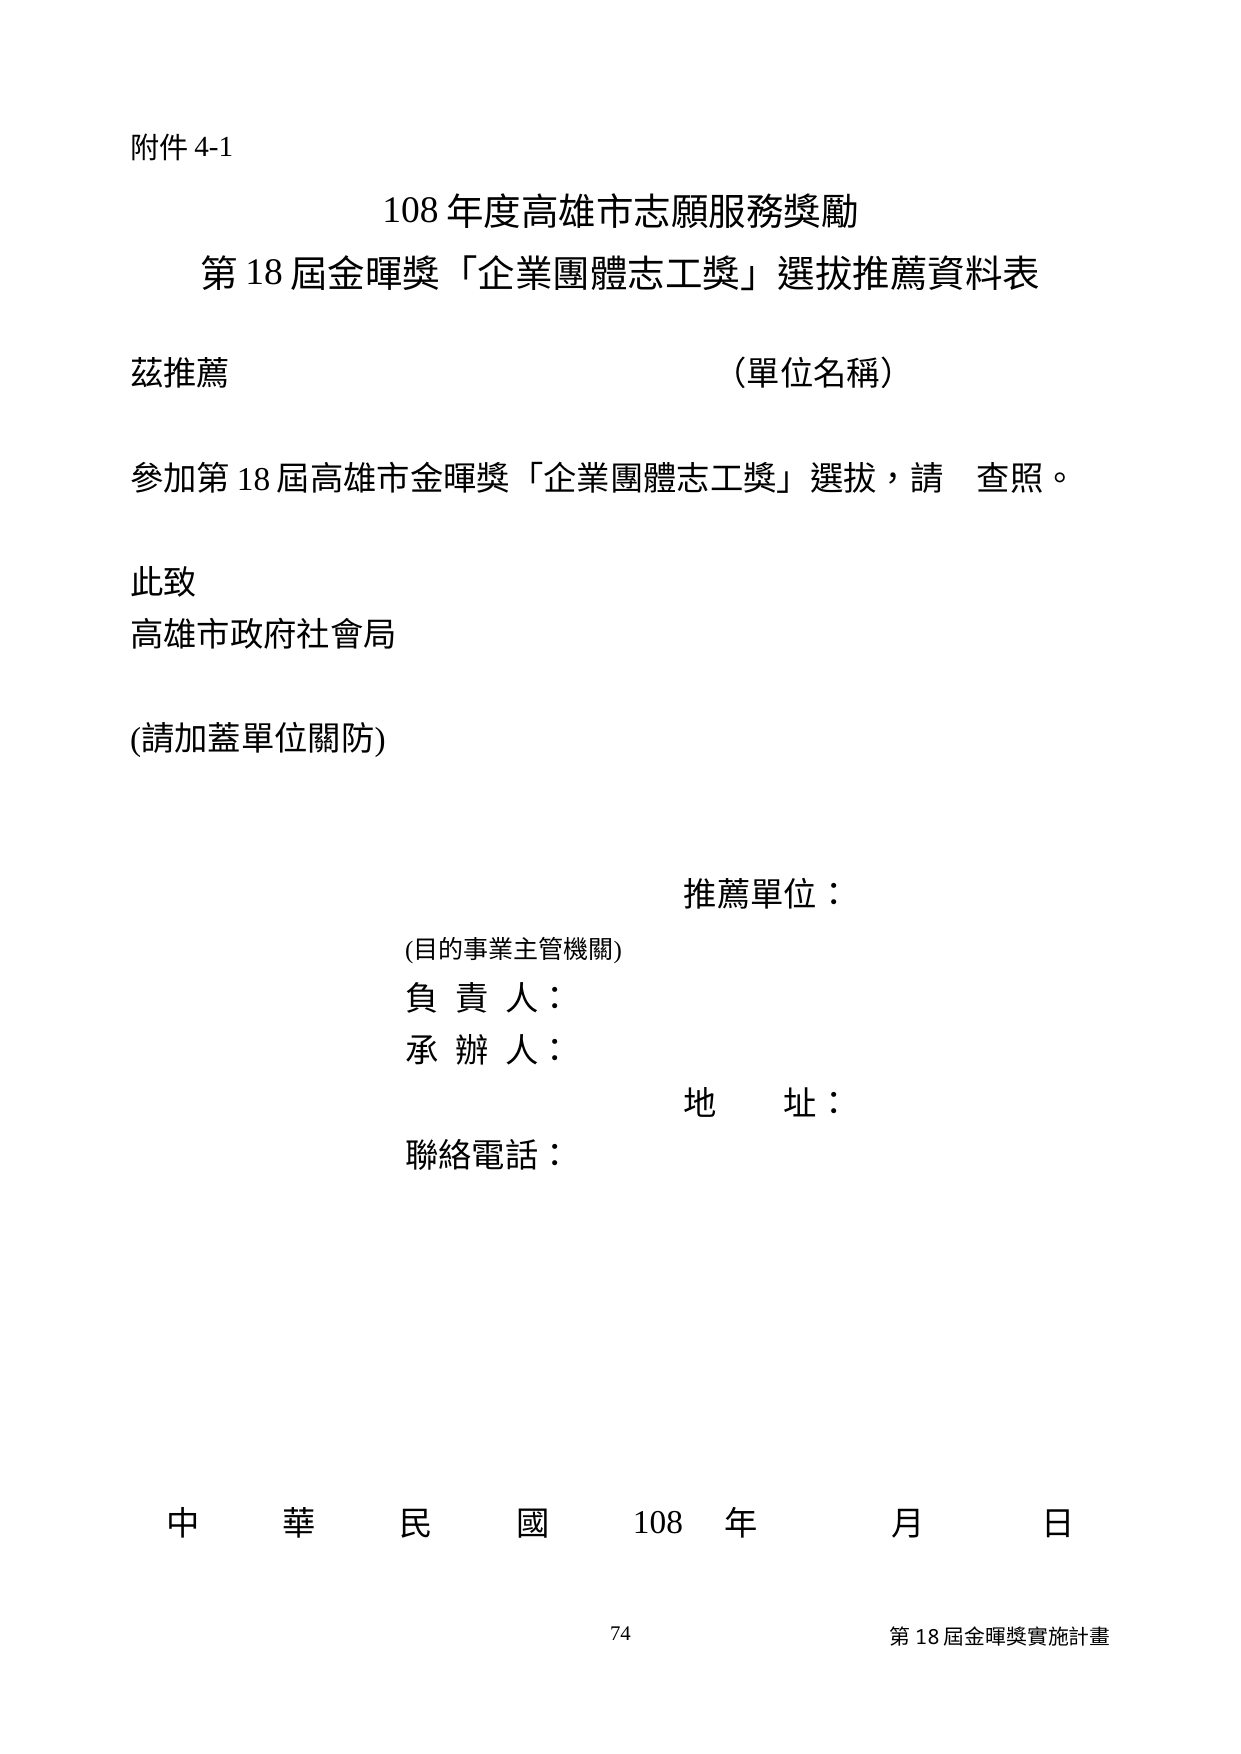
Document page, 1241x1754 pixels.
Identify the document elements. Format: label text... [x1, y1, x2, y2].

text (請加蓋單位關防) [130, 709, 981, 761]
text (目的事業主管機關) [130, 917, 1110, 969]
text 負 責 人： [130, 969, 1110, 1021]
text 高雄市政府社會局 [130, 604, 1110, 657]
text 參加第18屆高雄市金暉獎「企業團體志工獎」選拔，請 查照。 [130, 448, 1138, 500]
text 聯絡電話： [130, 1125, 1110, 1177]
text 中 華 民 國 108 年 月 日 [130, 1479, 1110, 1542]
text 第18屆金暉獎「企業團體志工獎」選拔推薦資料表 [130, 229, 1110, 292]
text 此致 [130, 552, 1110, 604]
text 茲推薦 （單位名稱） [130, 344, 1110, 396]
text 附件4-1 [130, 104, 1110, 167]
text 推薦單位： [130, 865, 1046, 917]
text 地 址： [130, 1073, 1110, 1125]
text 承 辦 人： [130, 1021, 1110, 1073]
text 108年度高雄市志願服務獎勵 [130, 167, 1110, 229]
